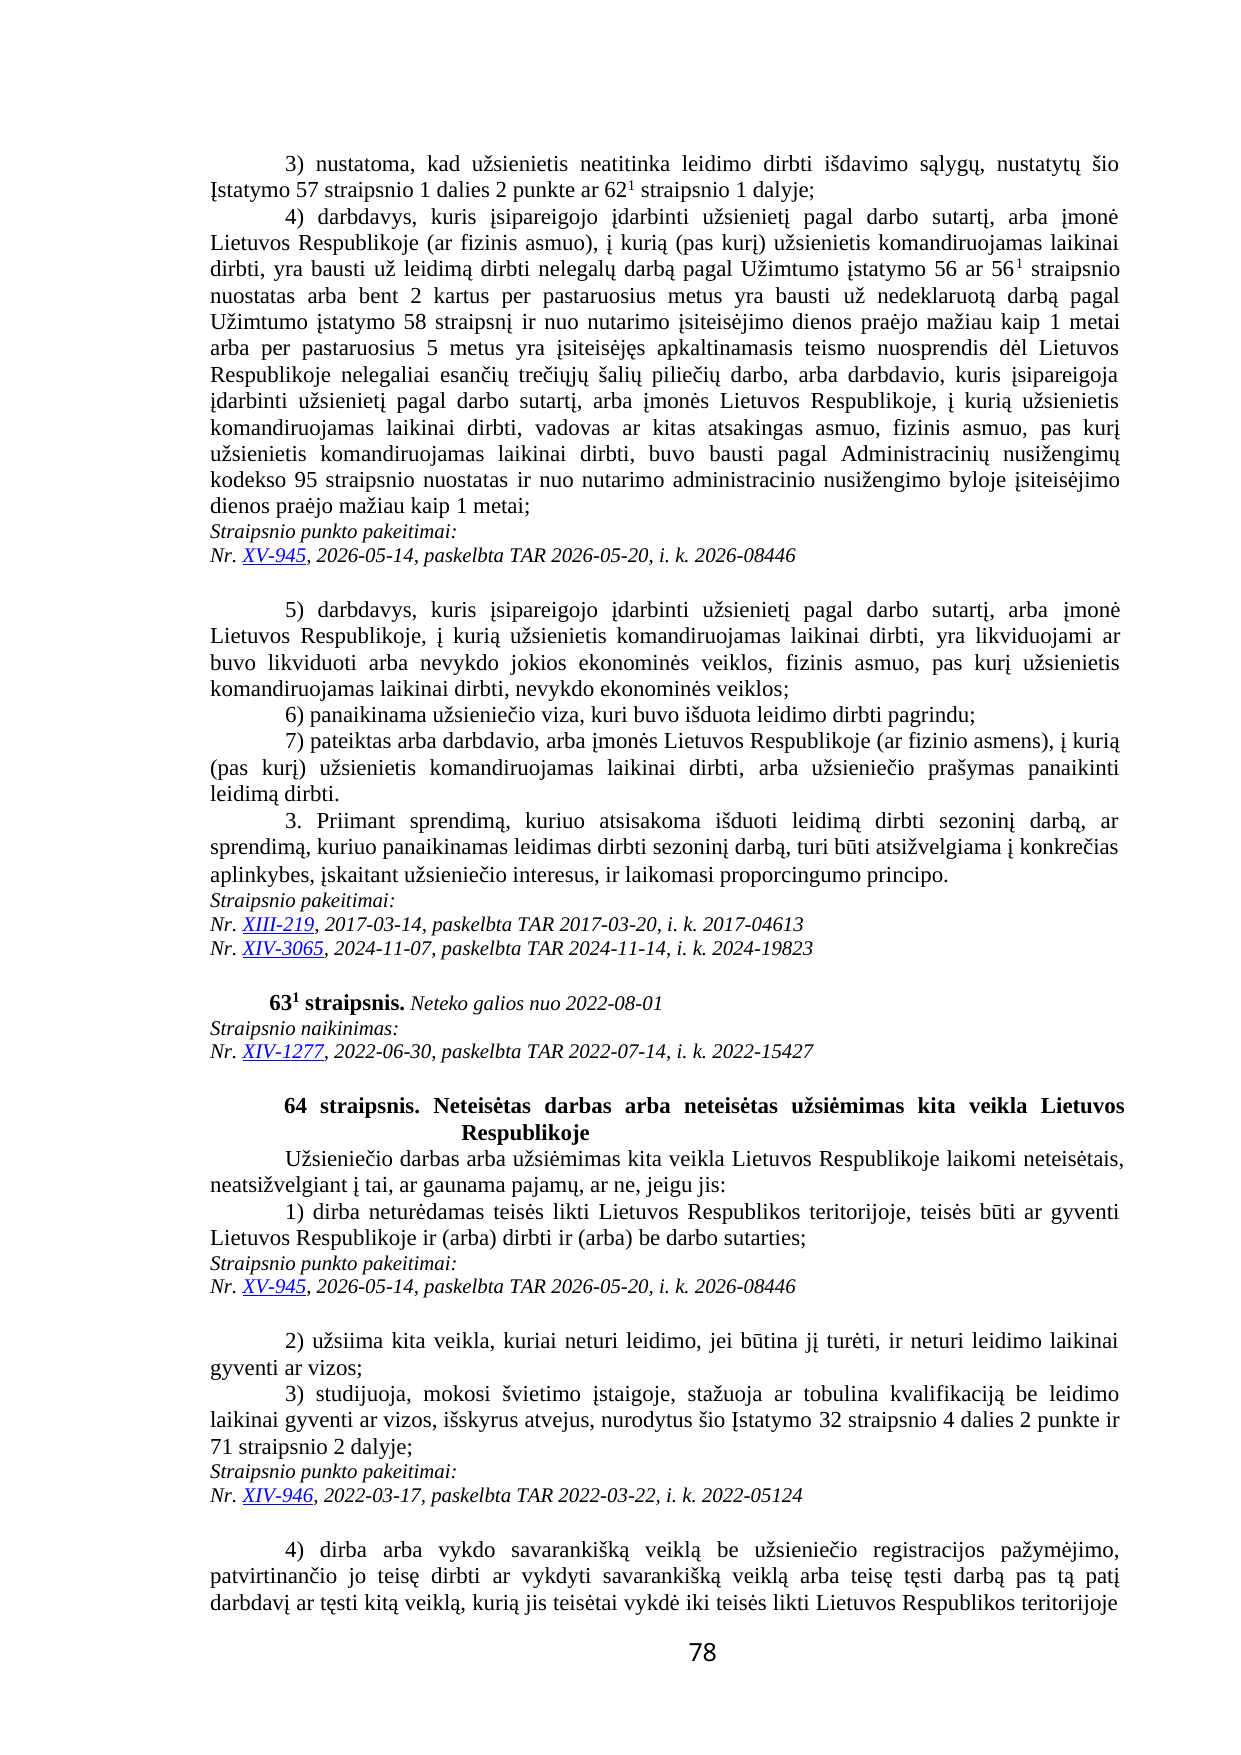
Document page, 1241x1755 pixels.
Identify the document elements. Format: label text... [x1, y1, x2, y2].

text Straipsnio punkto pakeitimai: [210, 1250, 1120, 1274]
text 4) dirba arba vykdo savarankišką veiklą be užsieniečio registracijos pažymėjimo, patvirtinančio jo teisę dirbti ar vykdyti savarankišką veiklą arba teisę tęsti darbą pas tą patį darbdavį ar tęsti kitą veiklą, kurią jis teisėtai vykdė iki teisės likti Lietuvos Respublikos teritorijoje [210, 1536, 1120, 1615]
text 3) nustatoma, kad užsienietis neatitinka leidimo dirbti išdavimo sąlygų, nustatytų šio Įstatymo 57 straipsnio 1 dalies 2 punkte ar 621 straipsnio 1 dalyje; [210, 150, 1120, 203]
text 6) panaikinama užsieniečio viza, kuri buvo išduota leidimo dirbti pagrindu; [210, 701, 1120, 728]
text 5) darbdavys, kuris įsipareigojo įdarbinti užsienietį pagal darbo sutartį, arba įmonė Lietuvos Respublikoje, į kurią užsienietis komandiruojamas laikinai dirbti, yra likviduojami ar buvo likviduoti arba nevykdo jokios ekonominės veiklos, fizinis asmuo, pas kurį užsienietis komandiruojamas laikinai dirbti, nevykdo ekonominės veiklos; [210, 596, 1120, 701]
text Nr. XIV-1277, 2022-06-30, paskelbta TAR 2022-07-14, i. k. 2022-15427 [210, 1039, 1120, 1063]
text 3) studijuoja, mokosi švietimo įstaigoje, stažuoja ar tobulina kvalifikaciją be leidimo laikinai gyventi ar vizos, išskyrus atvejus, nurodytus šio Įstatymo 32 straipsnio 4 dalies 2 punkte ir 71 straipsnio 2 dalyje; [210, 1380, 1120, 1459]
text Nr. XV-945, 2026-05-14, paskelbta TAR 2026-05-20, i. k. 2026-08446 [210, 1274, 1120, 1298]
text Straipsnio naikinimas: [210, 1015, 1120, 1039]
text Nr. XIV-3065, 2024-11-07, paskelbta TAR 2024-11-14, i. k. 2024-19823 [210, 936, 1120, 960]
text 7) pateiktas arba darbdavio, arba įmonės Lietuvos Respublikoje (ar fizinio asmens), į kurią (pas kurį) užsienietis komandiruojamas laikinai dirbti, arba užsieniečio prašymas panaikinti leidimą dirbti. [210, 728, 1120, 807]
text 4) darbdavys, kuris įsipareigojo įdarbinti užsienietį pagal darbo sutartį, arba įmonė Lietuvos Respublikoje (ar fizinis asmuo), į kurią (pas kurį) užsienietis komandiruojamas laikinai dirbti, yra bausti už leidimą dirbti nelegalų darbą pagal Užimtumo įstatymo 56 ar 561 straipsnio nuostatas arba bent 2 kartus per pastaruosius metus yra bausti už nedeklaruotą darbą pagal Užimtumo įstatymo 58 straipsnį ir nuo nutarimo įsiteisėjimo dienos praėjo mažiau kaip 1 metai arba per pastaruosius 5 metus yra įsiteisėjęs apkaltinamasis teismo nuosprendis dėl Lietuvos Respublikoje nelegaliai esančių trečiųjų šalių piliečių darbo, arba darbdavio, kuris įsipareigoja įdarbinti užsienietį pagal darbo sutartį, arba įmonės Lietuvos Respublikoje, į kurią užsienietis komandiruojamas laikinai dirbti, vadovas ar kitas atsakingas asmuo, fizinis asmuo, pas kurį užsienietis komandiruojamas laikinai dirbti, buvo bausti pagal Administracinių nusižengimų kodekso 95 straipsnio nuostatas ir nuo nutarimo administracinio nusižengimo byloje įsiteisėjimo dienos praėjo mažiau kaip 1 metai; [210, 203, 1120, 519]
text 2) užsiima kita veikla, kuriai neturi leidimo, jei būtina jį turėti, ir neturi leidimo laikinai gyventi ar vizos; [210, 1327, 1120, 1380]
text Straipsnio punkto pakeitimai: [210, 1459, 1120, 1483]
text 631 straipsnis. Neteko galios nuo 2022-08-01 [210, 989, 1120, 1015]
text Nr. XV-945, 2026-05-14, paskelbta TAR 2026-05-20, i. k. 2026-08446 [210, 543, 1120, 567]
text Straipsnio punkto pakeitimai: [210, 519, 1120, 543]
text Nr. XIII-219, 2017-03-14, paskelbta TAR 2017-03-20, i. k. 2017-04613 [210, 912, 1120, 936]
text 3. Priimant sprendimą, kuriuo atsisakoma išduoti leidimą dirbti sezoninį darbą, ar sprendimą, kuriuo panaikinamas leidimas dirbti sezoninį darbą, turi būti atsižvelgiama į konkrečias aplinkybes, įskaitant užsieniečio interesus, ir laikomasi proporcingumo principo. [210, 807, 1120, 888]
text Nr. XIV-946, 2022-03-17, paskelbta TAR 2022-03-22, i. k. 2022-05124 [210, 1483, 1120, 1507]
text 1) dirba neturėdamas teisės likti Lietuvos Respublikos teritorijoje, teisės būti ar gyventi Lietuvos Respublikoje ir (arba) dirbti ir (arba) be darbo sutarties; [210, 1198, 1120, 1250]
text Užsieniečio darbas arba užsiėmimas kita veikla Lietuvos Respublikoje laikomi neteisėtais, neatsižvelgiant į tai, ar gaunama pajamų, ar ne, jeigu jis: [210, 1145, 1126, 1198]
text 64 straipsnis. Neteisėtas darbas arba neteisėtas užsiėmimas kita veikla Lietuvos Respublikoje [284, 1092, 1126, 1145]
text Straipsnio pakeitimai: [210, 888, 1120, 912]
